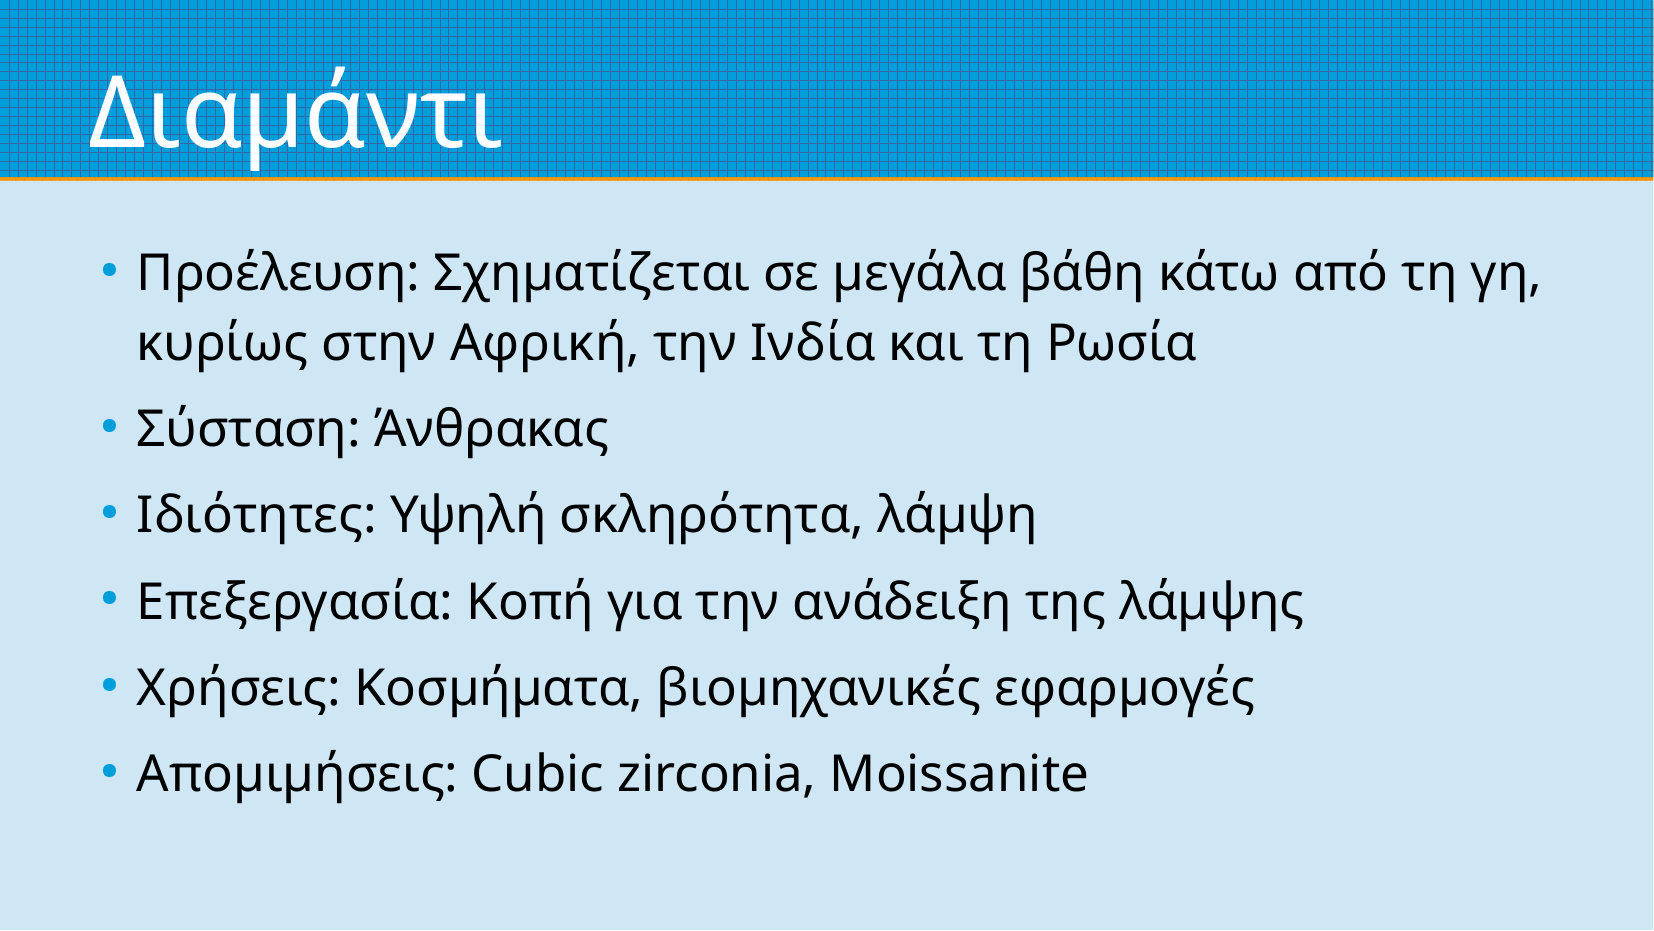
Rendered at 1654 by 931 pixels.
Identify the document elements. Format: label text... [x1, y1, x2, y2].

list Προέλευση: Σχηματίζεται σε μεγάλα βάθη κάτω από τη γη, κυρίως στην Αφρική, την Ινδία και τη Ρωσία Σύσταση: Άνθρακας Ιδιότητες: Υψηλή σκληρότητα, λάμψη Επεξεργασία: Κοπή για την ανάδειξη της λάμψης Χρήσεις: Κοσμήματα, βιομηχανικές εφαρμογές Απομιμήσεις: Cubic zirconia, Moissanite [88, 236, 1565, 813]
title Διαμάντι [88, 14, 1565, 178]
